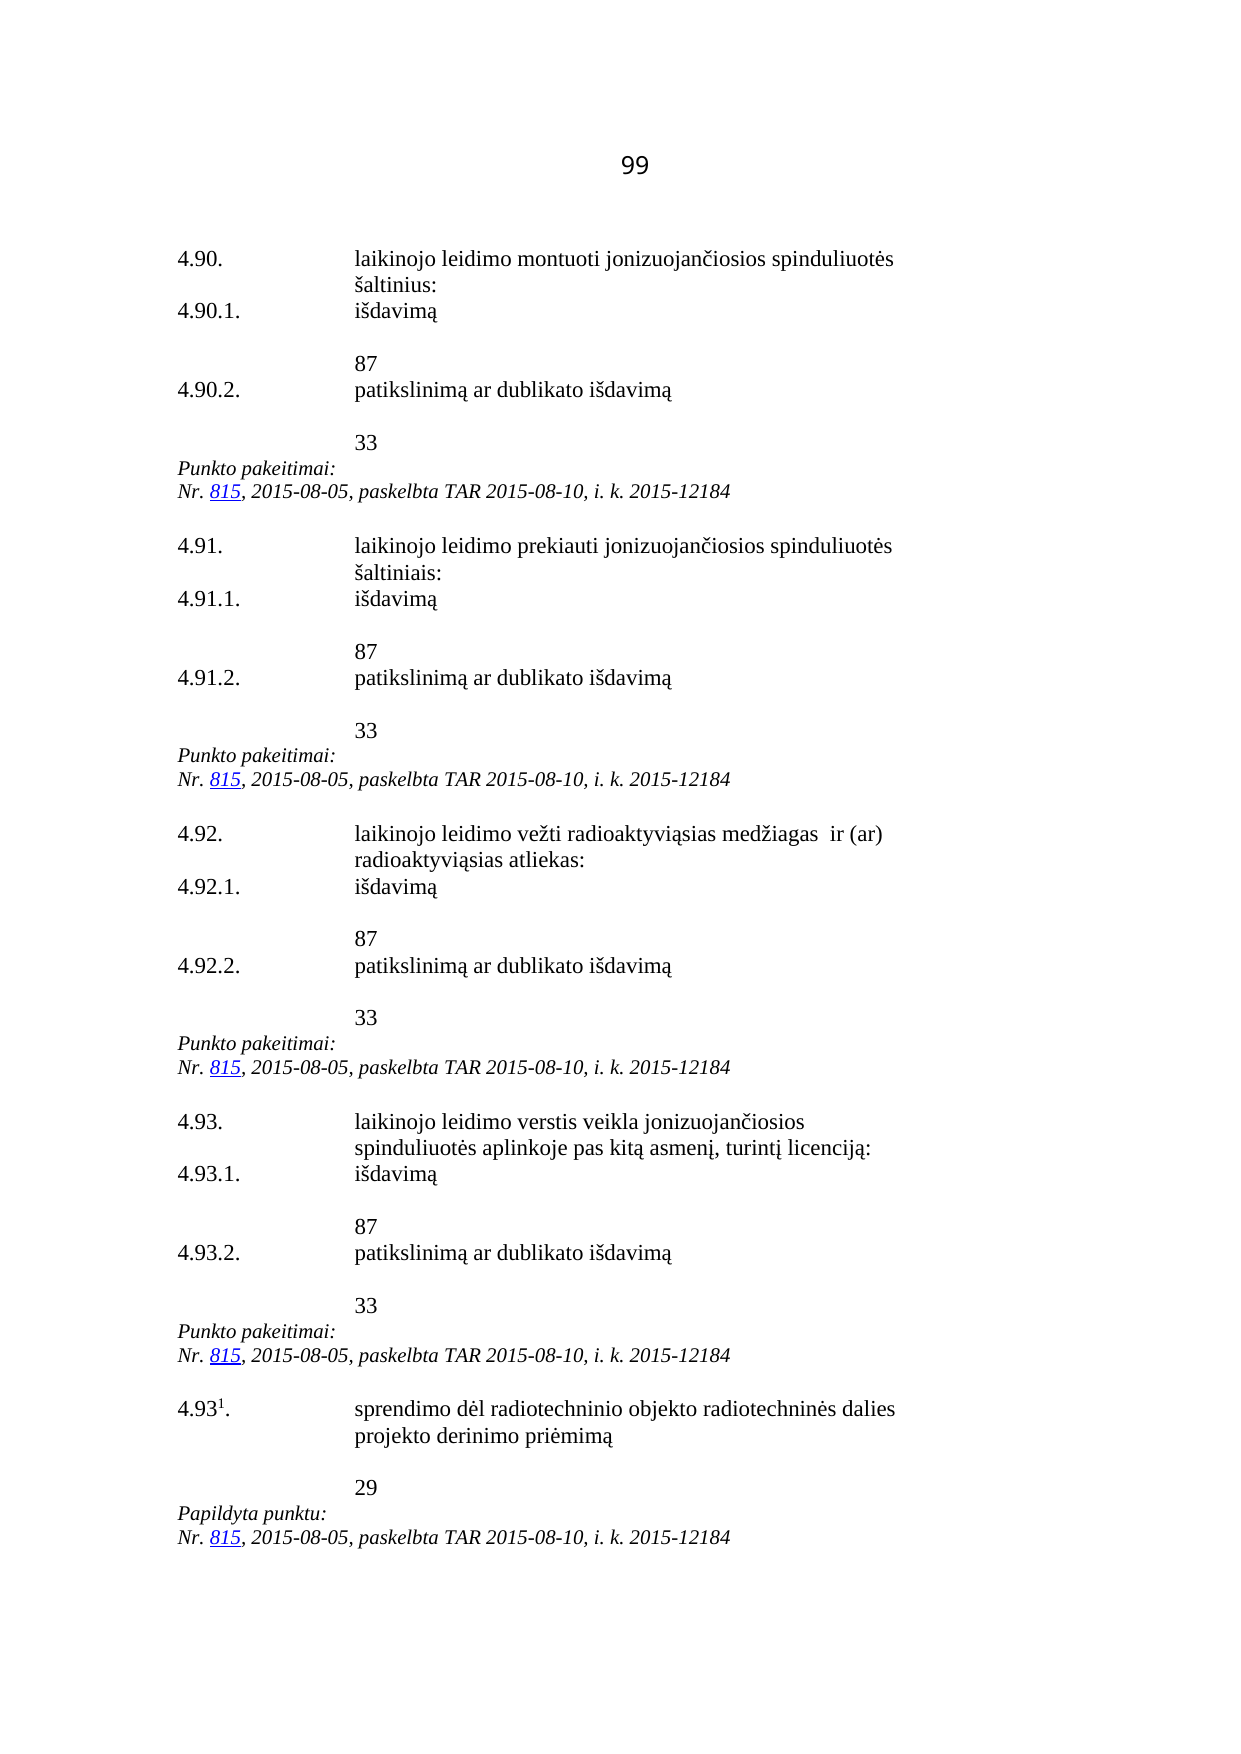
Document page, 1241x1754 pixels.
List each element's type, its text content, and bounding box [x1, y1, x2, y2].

text 4.93.1. išdavimą 87 [177, 1160, 945, 1239]
text Punkto pakeitimai: [177, 1318, 1093, 1343]
text 4.91. laikinojo leidimo prekiauti jonizuojančiosios spinduliuotės [177, 532, 945, 559]
text radioaktyviąsias atliekas: [354, 846, 945, 873]
text spinduliuotės aplinkoje pas kitą asmenį, turintį licenciją: [354, 1134, 945, 1160]
text Papildyta punktu: [177, 1501, 1093, 1525]
text 4.91.2. patikslinimą ar dublikato išdavimą 33 [177, 664, 945, 743]
text 4.92. laikinojo leidimo vežti radioaktyviąsias medžiagas ir (ar) [177, 820, 945, 846]
text projekto derinimo priėmimą 29 [354, 1422, 945, 1501]
text Nr. 815, 2015-08-05, paskelbta TAR 2015-08-10, i. k. 2015-12184 [177, 1525, 1093, 1549]
text šaltiniais: [354, 559, 945, 585]
text Nr. 815, 2015-08-05, paskelbta TAR 2015-08-10, i. k. 2015-12184 [177, 767, 1093, 791]
text 4.90.2. patikslinimą ar dublikato išdavimą 33 [177, 376, 945, 455]
text šaltinius: [354, 271, 945, 297]
text Punkto pakeitimai: [177, 1031, 1093, 1055]
text 4.93.2. patikslinimą ar dublikato išdavimą 33 [177, 1239, 945, 1318]
text Nr. 815, 2015-08-05, paskelbta TAR 2015-08-10, i. k. 2015-12184 [177, 479, 1093, 503]
text Nr. 815, 2015-08-05, paskelbta TAR 2015-08-10, i. k. 2015-12184 [177, 1055, 1093, 1079]
text Nr. 815, 2015-08-05, paskelbta TAR 2015-08-10, i. k. 2015-12184 [177, 1343, 1093, 1367]
text 4.90.1. išdavimą 87 [177, 297, 945, 376]
text 4.931. sprendimo dėl radiotechninio objekto radiotechninės dalies [177, 1395, 945, 1422]
text 4.91.1. išdavimą 87 [177, 585, 945, 664]
text 4.93. laikinojo leidimo verstis veikla jonizuojančiosios [177, 1108, 945, 1134]
text Punkto pakeitimai: [177, 455, 1093, 479]
text Punkto pakeitimai: [177, 743, 1093, 767]
text 4.90. laikinojo leidimo montuoti jonizuojančiosios spinduliuotės [177, 244, 945, 271]
text 4.92.1. išdavimą 87 [177, 873, 945, 952]
text 4.92.2. patikslinimą ar dublikato išdavimą 33 [177, 952, 945, 1031]
